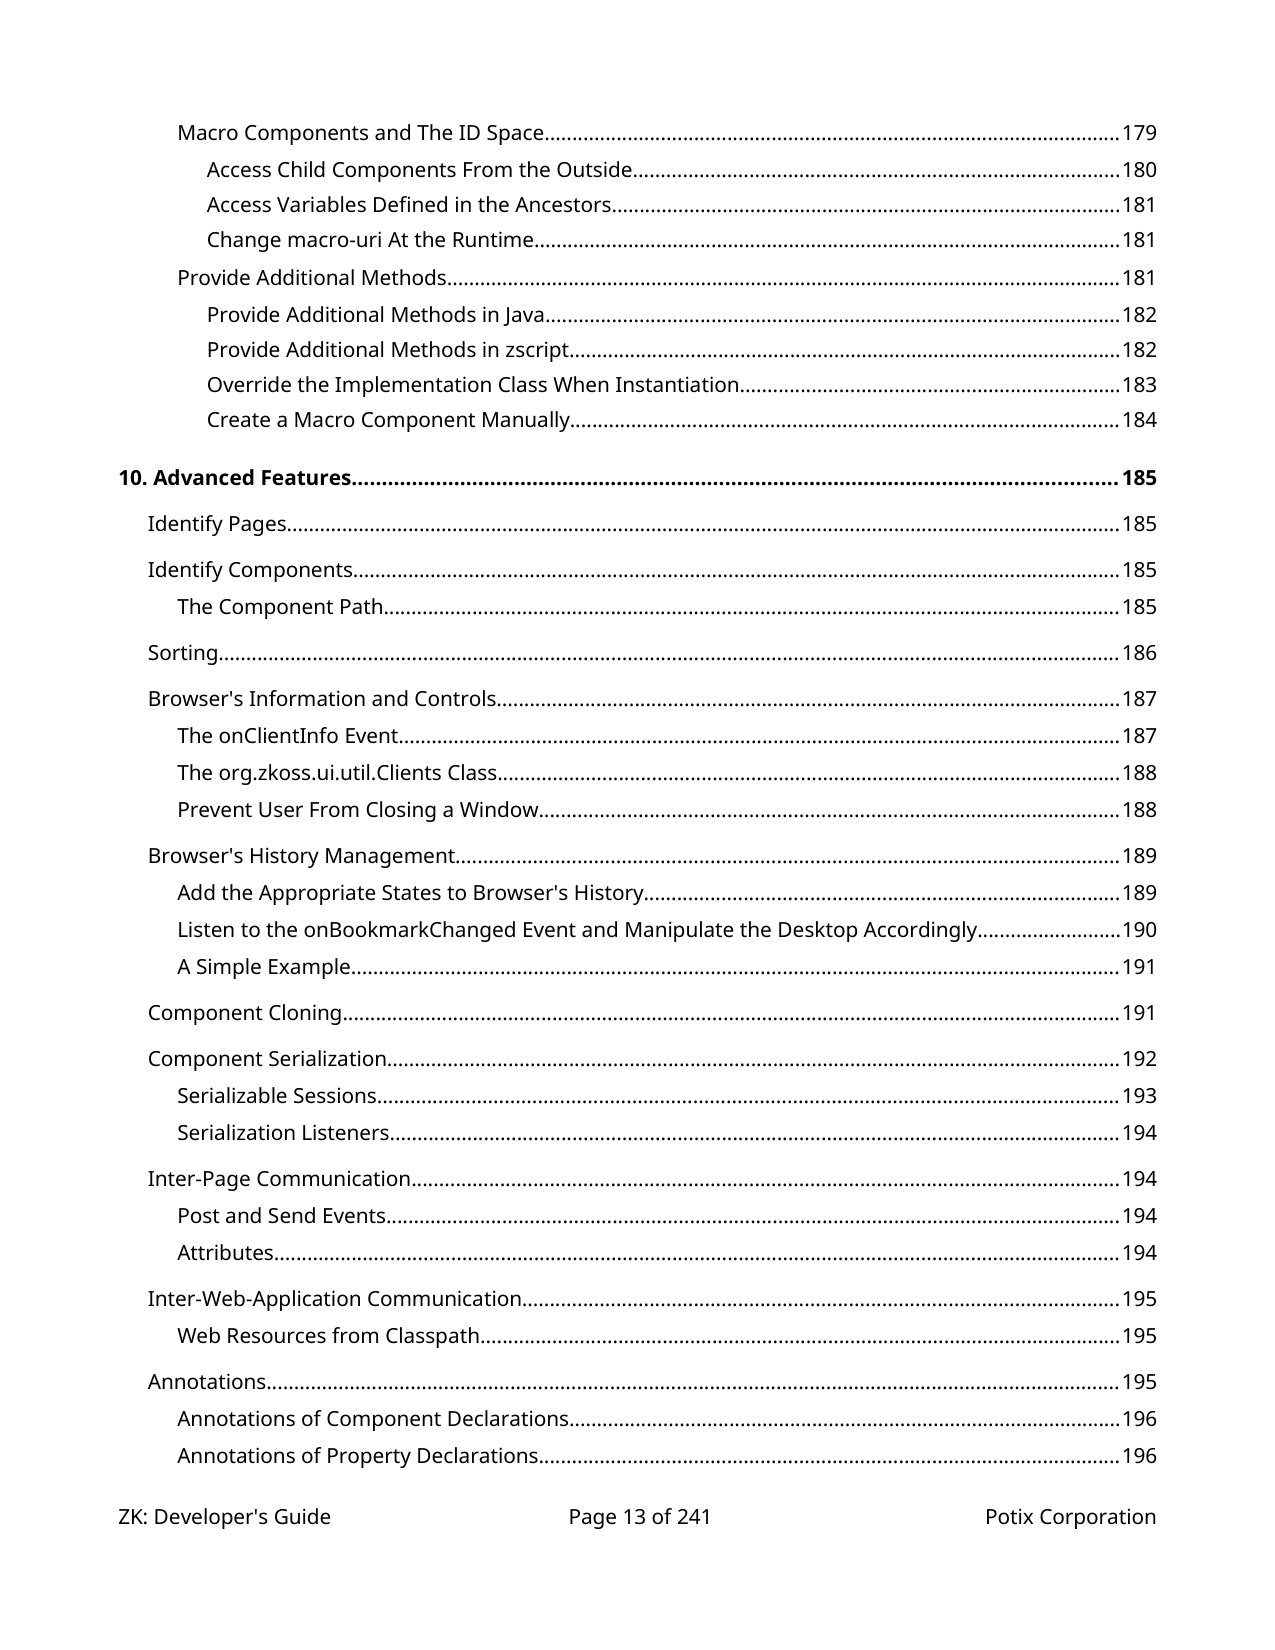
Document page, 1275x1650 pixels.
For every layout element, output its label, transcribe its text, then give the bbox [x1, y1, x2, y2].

text Serializable Sessions 193 [177, 1081, 1157, 1109]
text Component Serialization 192 [148, 1044, 1157, 1072]
text Identify Components 185 [148, 555, 1157, 583]
text Provide Additional Methods in Java 182 [207, 300, 1157, 328]
text Inter-Web-Application Communication 195 [148, 1284, 1157, 1313]
text Browser's History Management 189 [148, 841, 1157, 869]
text Serialization Listeners 194 [177, 1118, 1157, 1147]
text Provide Additional Methods in zscript 182 [207, 335, 1157, 363]
text Annotations of Component Declarations 196 [177, 1404, 1157, 1433]
text Web Resources from Classpath 195 [177, 1322, 1157, 1350]
text Access Variables Defined in the Ancestors 181 [207, 190, 1157, 219]
text Override the Implementation Class When Instantiation 183 [207, 370, 1157, 398]
text The org.zkoss.ui.util.Clients Class 188 [177, 758, 1157, 786]
text The onClientInfo Event 187 [177, 721, 1157, 749]
text Attributes 194 [177, 1238, 1157, 1267]
text Add the Appropriate States to Browser's History 189 [177, 878, 1157, 906]
text Identify Pages 185 [148, 509, 1157, 537]
text A Simple Example 191 [177, 952, 1157, 981]
text Annotations 195 [148, 1367, 1157, 1396]
text Sorting 186 [148, 638, 1157, 666]
text Inter-Page Communication 194 [148, 1164, 1157, 1193]
text Macro Components and The ID Space 179 [177, 118, 1157, 146]
text Post and Send Events 194 [177, 1201, 1157, 1230]
text Annotations of Property Declarations 196 [177, 1442, 1157, 1470]
text Prevent User From Closing a Window 188 [177, 795, 1157, 823]
text Browser's Information and Controls 187 [148, 684, 1157, 712]
text Listen to the onBookmarkChanged Event and Manipulate the Desktop Accordingly 190 [177, 915, 1157, 943]
text Access Child Components From the Outside 180 [207, 155, 1157, 183]
text Provide Additional Methods 181 [177, 263, 1157, 291]
text Component Cloning 191 [148, 998, 1157, 1027]
text The Component Path 185 [177, 592, 1157, 620]
text Change macro-uri At the Runtime 181 [207, 226, 1157, 254]
text 10. Advanced Features 185 [118, 463, 1157, 491]
text Create a Macro Component Manually 184 [207, 405, 1157, 434]
